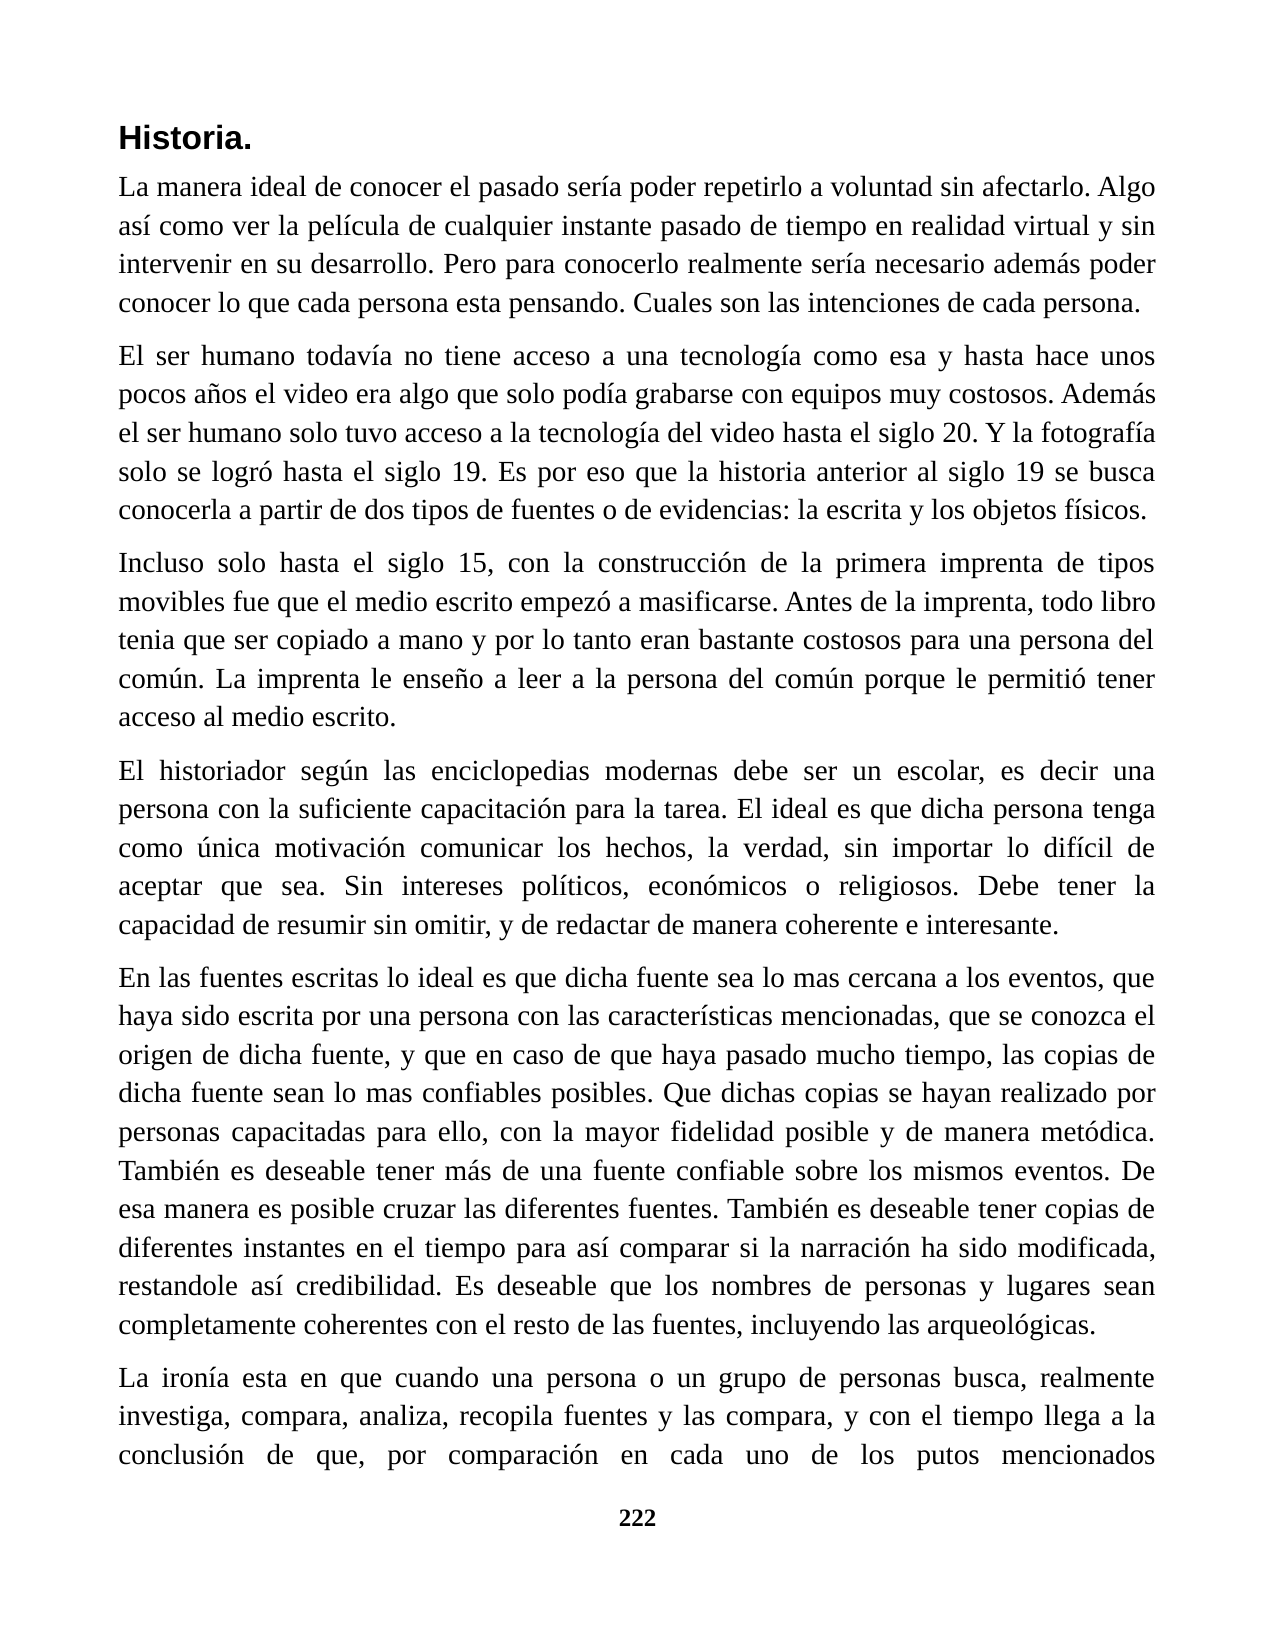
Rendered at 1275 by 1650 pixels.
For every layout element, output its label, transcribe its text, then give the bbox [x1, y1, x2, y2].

subtitle Historia. [118, 118, 1157, 157]
text El ser humano todavía no tiene acceso a una tecnología como esa y hasta hace unos pocos años el video era algo que solo podía grabarse con equipos muy costosos. Además el ser humano solo tuvo acceso a la tecnología del video hasta el siglo 20. Y la fotografía solo se logró hasta el siglo 19. Es por eso que la historia anterior al siglo 19 se busca conocerla a partir de dos tipos de fuentes o de evidencias: la escrita y los objetos físicos. [118, 338, 1157, 526]
text Incluso solo hasta el siglo 15, con la construcción de la primera imprenta de tipos movibles fue que el medio escrito empezó a masificarse. Antes de la imprenta, todo libro tenia que ser copiado a mano y por lo tanto eran bastante costosos para una persona del común. La imprenta le enseño a leer a la persona del común porque le permitió tener acceso al medio escrito. [118, 545, 1157, 733]
text La manera ideal de conocer el pasado sería poder repetirlo a voluntad sin afectarlo. Algo así como ver la película de cualquier instante pasado de tiempo en realidad virtual y sin intervenir en su desarrollo. Pero para conocerlo realmente sería necesario además poder conocer lo que cada persona esta pensando. Cuales son las intenciones de cada persona. [118, 169, 1157, 318]
text El historiador según las enciclopedias modernas debe ser un escolar, es decir una persona con la suficiente capacitación para la tarea. El ideal es que dicha persona tenga como única motivación comunicar los hechos, la verdad, sin importar lo difícil de aceptar que sea. Sin intereses políticos, económicos o religiosos. Debe tener la capacidad de resumir sin omitir, y de redactar de manera coherente e interesante. [118, 753, 1157, 940]
text La ironía esta en que cuando una persona o un grupo de personas busca, realmente investiga, compara, analiza, recopila fuentes y las compara, y con el tiempo llega a la conclusión de que, por comparación en cada uno de los putos mencionados [118, 1360, 1157, 1471]
text En las fuentes escritas lo ideal es que dicha fuente sea lo mas cercana a los eventos, que haya sido escrita por una persona con las características mencionadas, que se conozca el origen de dicha fuente, y que en caso de que haya pasado mucho tiempo, las copias de dicha fuente sean lo mas confiables posibles. Que dichas copias se hayan realizado por personas capacitadas para ello, con la mayor fidelidad posible y de manera metódica. También es deseable tener más de una fuente confiable sobre los mismos eventos. De esa manera es posible cruzar las diferentes fuentes. También es deseable tener copias de diferentes instantes en el tiempo para así comparar si la narración ha sido modificada, restandole así credibilidad. Es deseable que los nombres de personas y lugares sean completamente coherentes con el resto de las fuentes, incluyendo las arqueológicas. [118, 960, 1157, 1340]
